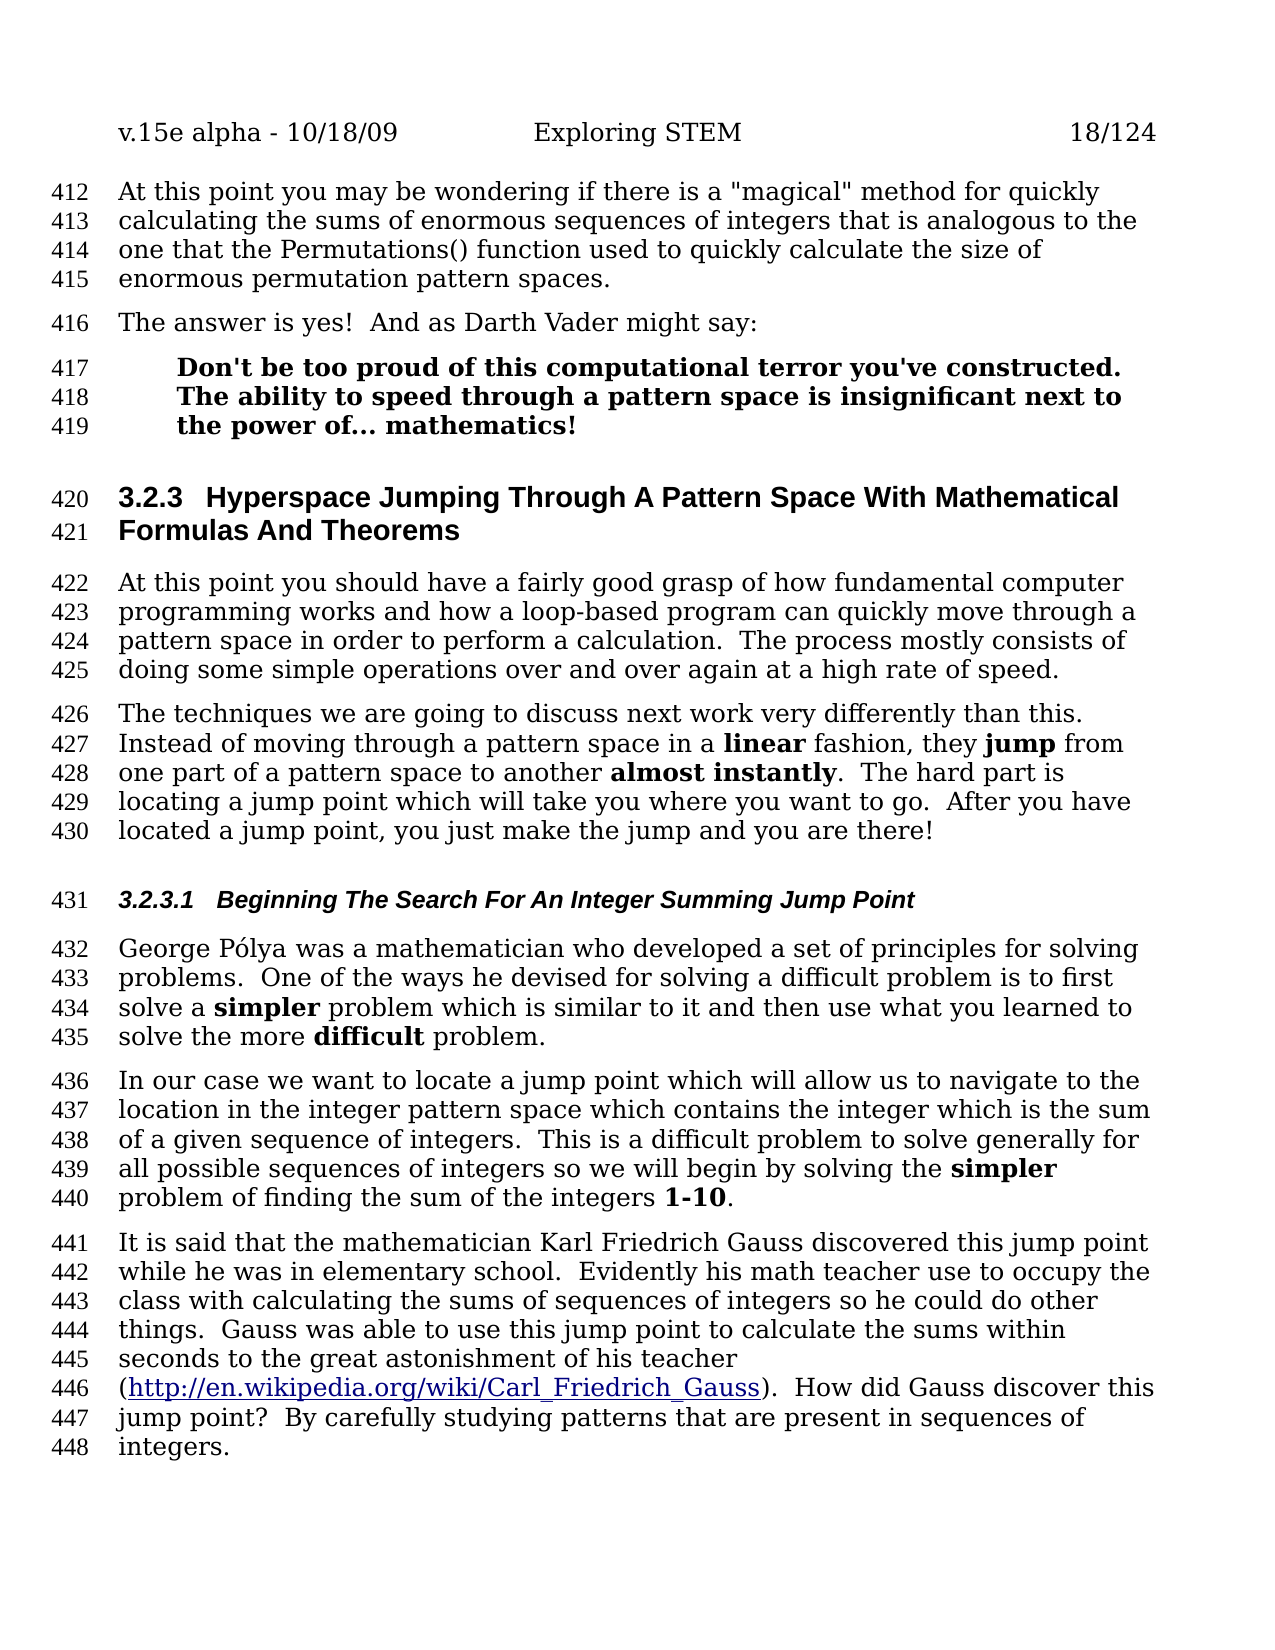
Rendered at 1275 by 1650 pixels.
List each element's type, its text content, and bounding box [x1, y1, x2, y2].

text At this point you should have a fairly good grasp of how fundamental computer programming works and how a loop-based program can quickly move through a pattern space in order to perform a calculation. The process mostly consists of doing some simple operations over and over again at a high rate of speed. [118, 568, 1157, 684]
text At this point you may be wondering if there is a "magical" method for quickly calculating the sums of enormous sequences of integers that is analogous to the one that the Permutations() function used to quickly calculate the size of enormous permutation pattern spaces. [118, 177, 1157, 293]
text George Pólya was a mathematician who developed a set of principles for solving problems. One of the ways he devised for solving a difficult problem is to first solve a simpler problem which is similar to it and then use what you learned to solve the more difficult problem. [118, 934, 1157, 1052]
text The answer is yes! And as Darth Vader might say: [118, 308, 1157, 338]
subtitle Beginning The Search For An Integer Summing Jump Point [118, 885, 1157, 913]
text The techniques we are going to discuss next work very differently than this. Instead of moving through a pattern space in a linear fashion, they jump from one part of a pattern space to another almost instantly. The hard part is locating a jump point which will take you where you want to go. After you have located a jump point, you just make the jump and you are there! [118, 699, 1157, 846]
text In our case we want to locate a jump point which will allow us to navigate to the location in the integer pattern space which contains the integer which is the sum of a given sequence of integers. This is a difficult problem to solve generally for all possible sequences of integers so we will begin by solving the simpler problem of finding the sum of the integers 1-10. [118, 1067, 1157, 1213]
subtitle Hyperspace Jumping Through A Pattern Space With Mathematical Formulas And Theorems [118, 480, 1157, 547]
text Don't be too proud of this computational terror you've constructed. The ability to speed through a pattern space is insignificant next to the power of... mathematics! [176, 353, 1157, 441]
text It is said that the mathematician Karl Friedrich Gauss discovered this jump point while he was in elementary school. Evidently his math teacher use to occupy the class with calculating the sums of sequences of integers so he could do other things. Gauss was able to use this jump point to calculate the sums within seconds to the great astonishment of his teacher (http://en.wikipedia.org/wiki/Carl_Friedrich_Gauss). How did Gauss discover this jump point? By carefully studying patterns that are present in sequences of integers. [118, 1228, 1157, 1461]
